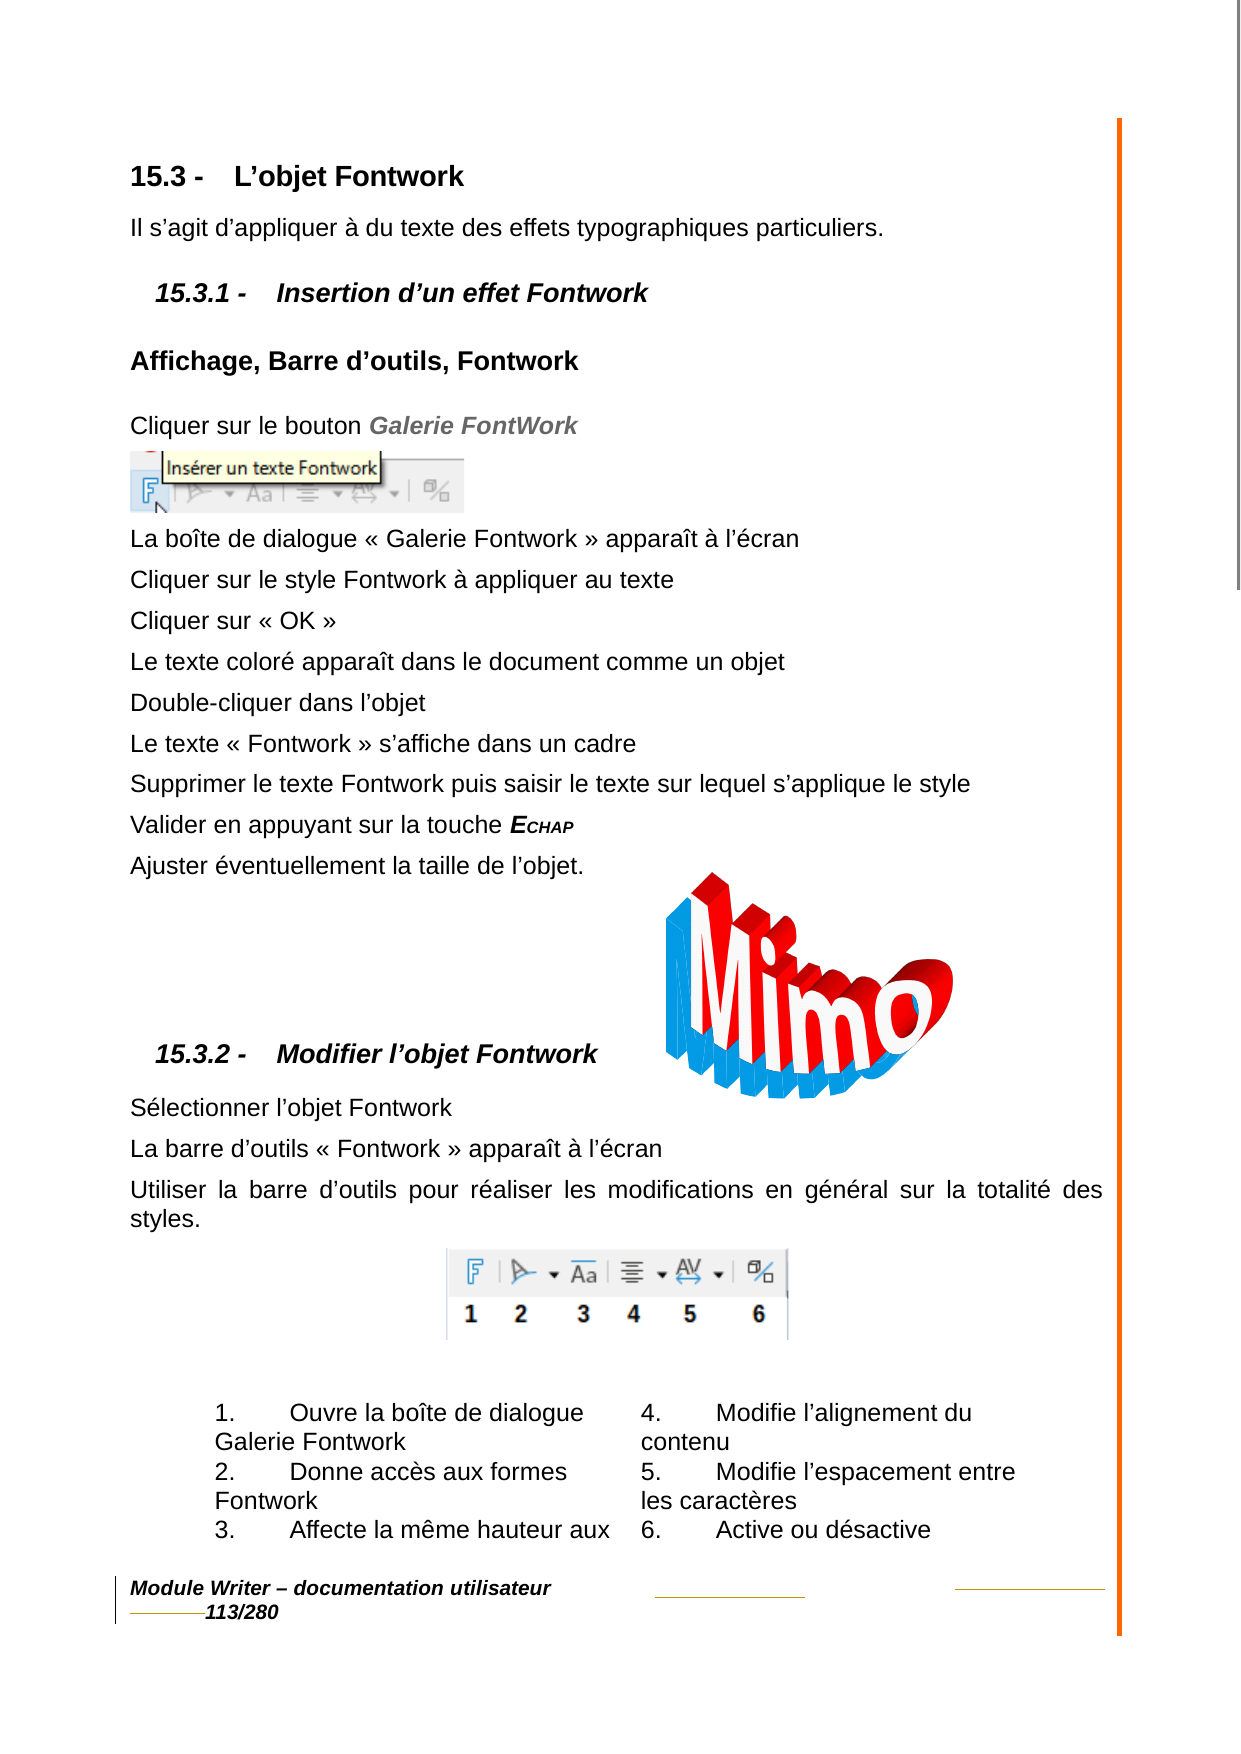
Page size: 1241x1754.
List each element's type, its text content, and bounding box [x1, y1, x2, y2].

text La barre d’outils « Fontwork » apparaît à l’écran [130, 1134, 1105, 1163]
text Il s’agit d’appliquer à du texte des effets typographiques particuliers. [130, 213, 1105, 242]
text Supprimer le texte Fontwork puis saisir le texte sur lequel s’applique le style [130, 769, 1105, 798]
text Cliquer sur le style Fontwork à appliquer au texte [130, 565, 1105, 594]
subtitle L’objet Fontwork [130, 159, 1105, 193]
table_cell 6. Active ou désactive [641, 1515, 1047, 1545]
table_cell 3. Affecte la même hauteur aux [214, 1515, 641, 1545]
picture [129, 451, 465, 513]
text Ajuster éventuellement la taille de l’objet. [130, 851, 1105, 880]
text Cliquer sur « OK » [130, 606, 1105, 635]
text Double-cliquer dans l’objet [130, 688, 1105, 717]
subtitle [892, 1038, 1105, 1069]
text Cliquer sur le bouton Galerie FontWork [130, 411, 1105, 440]
table_header 4. Modifie l’alignement du contenu [641, 1398, 1047, 1456]
text Valider en appuyant sur la touche Echap [130, 810, 1105, 839]
subtitle Modifier l’objet Fontwork [155, 1038, 689, 1069]
text Affichage, Barre d’outils, Fontwork [130, 344, 1105, 376]
text Sélectionner l’objet Fontwork [130, 1093, 1105, 1122]
text Le texte « Fontwork » s’affiche dans un cadre [130, 728, 1105, 758]
picture [446, 1248, 789, 1340]
table_header 1. Ouvre la boîte de dialogue Galerie Fontwork [214, 1398, 641, 1456]
table_cell 2. Donne accès aux formes Fontwork [214, 1456, 641, 1515]
text Le texte coloré apparaît dans le document comme un objet [130, 647, 1105, 676]
table_cell 5. Modifie l’espacement entre les caractères [641, 1456, 1047, 1515]
text La boîte de dialogue « Galerie Fontwork » apparaît à l’écran [130, 524, 1105, 553]
text Utiliser la barre d’outils pour réaliser les modifications en général sur la totalité des styles. [130, 1175, 1105, 1233]
subtitle Insertion d’un effet Fontwork [155, 277, 1105, 308]
